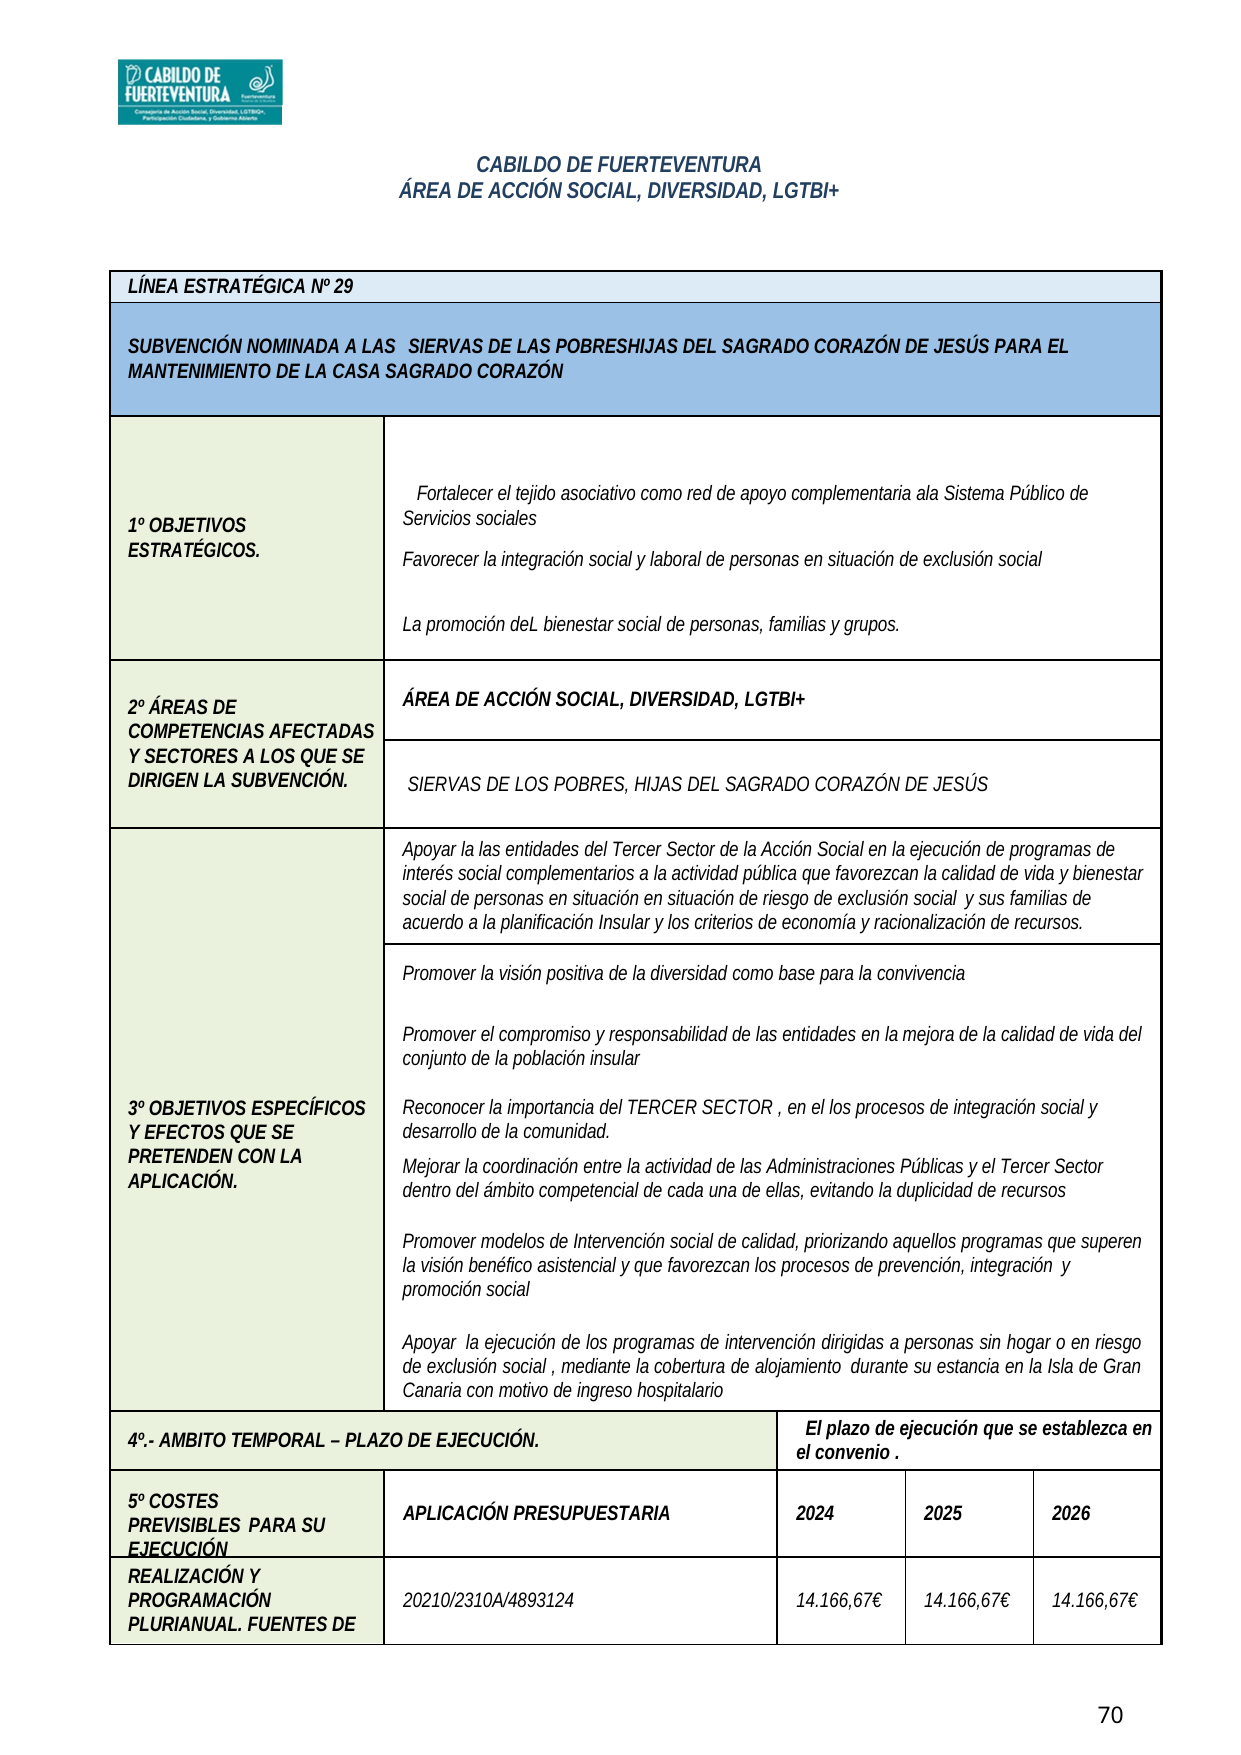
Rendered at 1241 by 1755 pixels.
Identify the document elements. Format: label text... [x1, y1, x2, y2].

table_cell 3º OBJETIVOS ESPECÍFICOS Y EFECTOS QUE SE PRETENDEN CON LA APLICACIÓN. [111, 829, 383, 1410]
table_cell SUBVENCIÓN NOMINADA A LAS SIERVAS DE LAS POBRESHIJAS DEL SAGRADO CORAZÓN DE JESÚS PARA EL MANTENIMIENTO DE LA CASA SAGRADO CORAZÓN [111, 303, 1160, 415]
table_cell 2025 [906, 1471, 1033, 1556]
table_cell SIERVAS DE LOS POBRES, HIJAS DEL SAGRADO CORAZÓN DE JESÚS [385, 741, 1160, 827]
table_cell Promover la visión positiva de la diversidad como base para la convivencia Promover el compromiso y responsabilidad de las entidades en la mejora de la calidad de vida del conjunto de la población insular Reconocer la importancia del TERCER SECTOR , en el los procesos de integración social y desarrollo de la comunidad. Mejorar la coordinación entre la actividad de las Administraciones Públicas y el Tercer Sector dentro del ámbito competencial de cada una de ellas, evitando la duplicidad de recursos Promover modelos de Intervención social de calidad, priorizando aquellos programas que superen la visión benéfico asistencial y que favorezcan los procesos de prevención, integración y promoción social Apoyar la ejecución de los programas de intervención dirigidas a personas sin hogar o en riesgo de exclusión social , mediante la cobertura de alojamiento durante su estancia en la Isla de Gran Canaria con motivo de ingreso hospitalario [385, 945, 1160, 1410]
table_cell REALIZACIÓN Y PROGRAMACIÓN PLURIANUAL. FUENTES DE [111, 1558, 383, 1643]
table_cell APLICACIÓN PRESUPUESTARIA [385, 1471, 776, 1556]
table_header LÍNEA ESTRATÉGICA Nº 29 [111, 272, 1160, 302]
table_cell 2026 [1034, 1471, 1160, 1556]
table_cell Apoyar la las entidades del Tercer Sector de la Acción Social en la ejecución de programas de interés social complementarios a la actividad pública que favorezcan la calidad de vida y bienestar social de personas en situación en situación de riesgo de exclusión social y sus familias de acuerdo a la planificación Insular y los criterios de economía y racionalización de recursos. [385, 829, 1160, 943]
table_cell El plazo de ejecución que se establezca en el convenio . [778, 1412, 1160, 1469]
table_cell 14.166,67€ [906, 1558, 1033, 1643]
table_cell 14.166,67€ [1034, 1558, 1160, 1643]
table_cell 2º ÁREAS DE COMPETENCIAS AFECTADAS Y SECTORES A LOS QUE SE DIRIGEN LA SUBVENCIÓN. [111, 661, 383, 827]
table_cell 5º COSTES PREVISIBLES PARA SU EJECUCIÓN [111, 1471, 383, 1556]
table_cell Fortalecer el tejido asociativo como red de apoyo complementaria ala Sistema Público de Servicios sociales Favorecer la integración social y laboral de personas en situación de exclusión social La promoción deL bienestar social de personas, familias y grupos. [385, 417, 1160, 659]
table_cell 1º OBJETIVOS ESTRATÉGICOS. [111, 417, 383, 659]
table_cell 2024 [778, 1471, 905, 1556]
table_cell 14.166,67€ [778, 1558, 905, 1643]
table_cell 20210/2310A/4893124 [385, 1558, 776, 1643]
table_cell ÁREA DE ACCIÓN SOCIAL, DIVERSIDAD, LGTBI+ [385, 661, 1160, 739]
table_cell 4º.- AMBITO TEMPORAL – PLAZO DE EJECUCIÓN. [111, 1412, 776, 1469]
